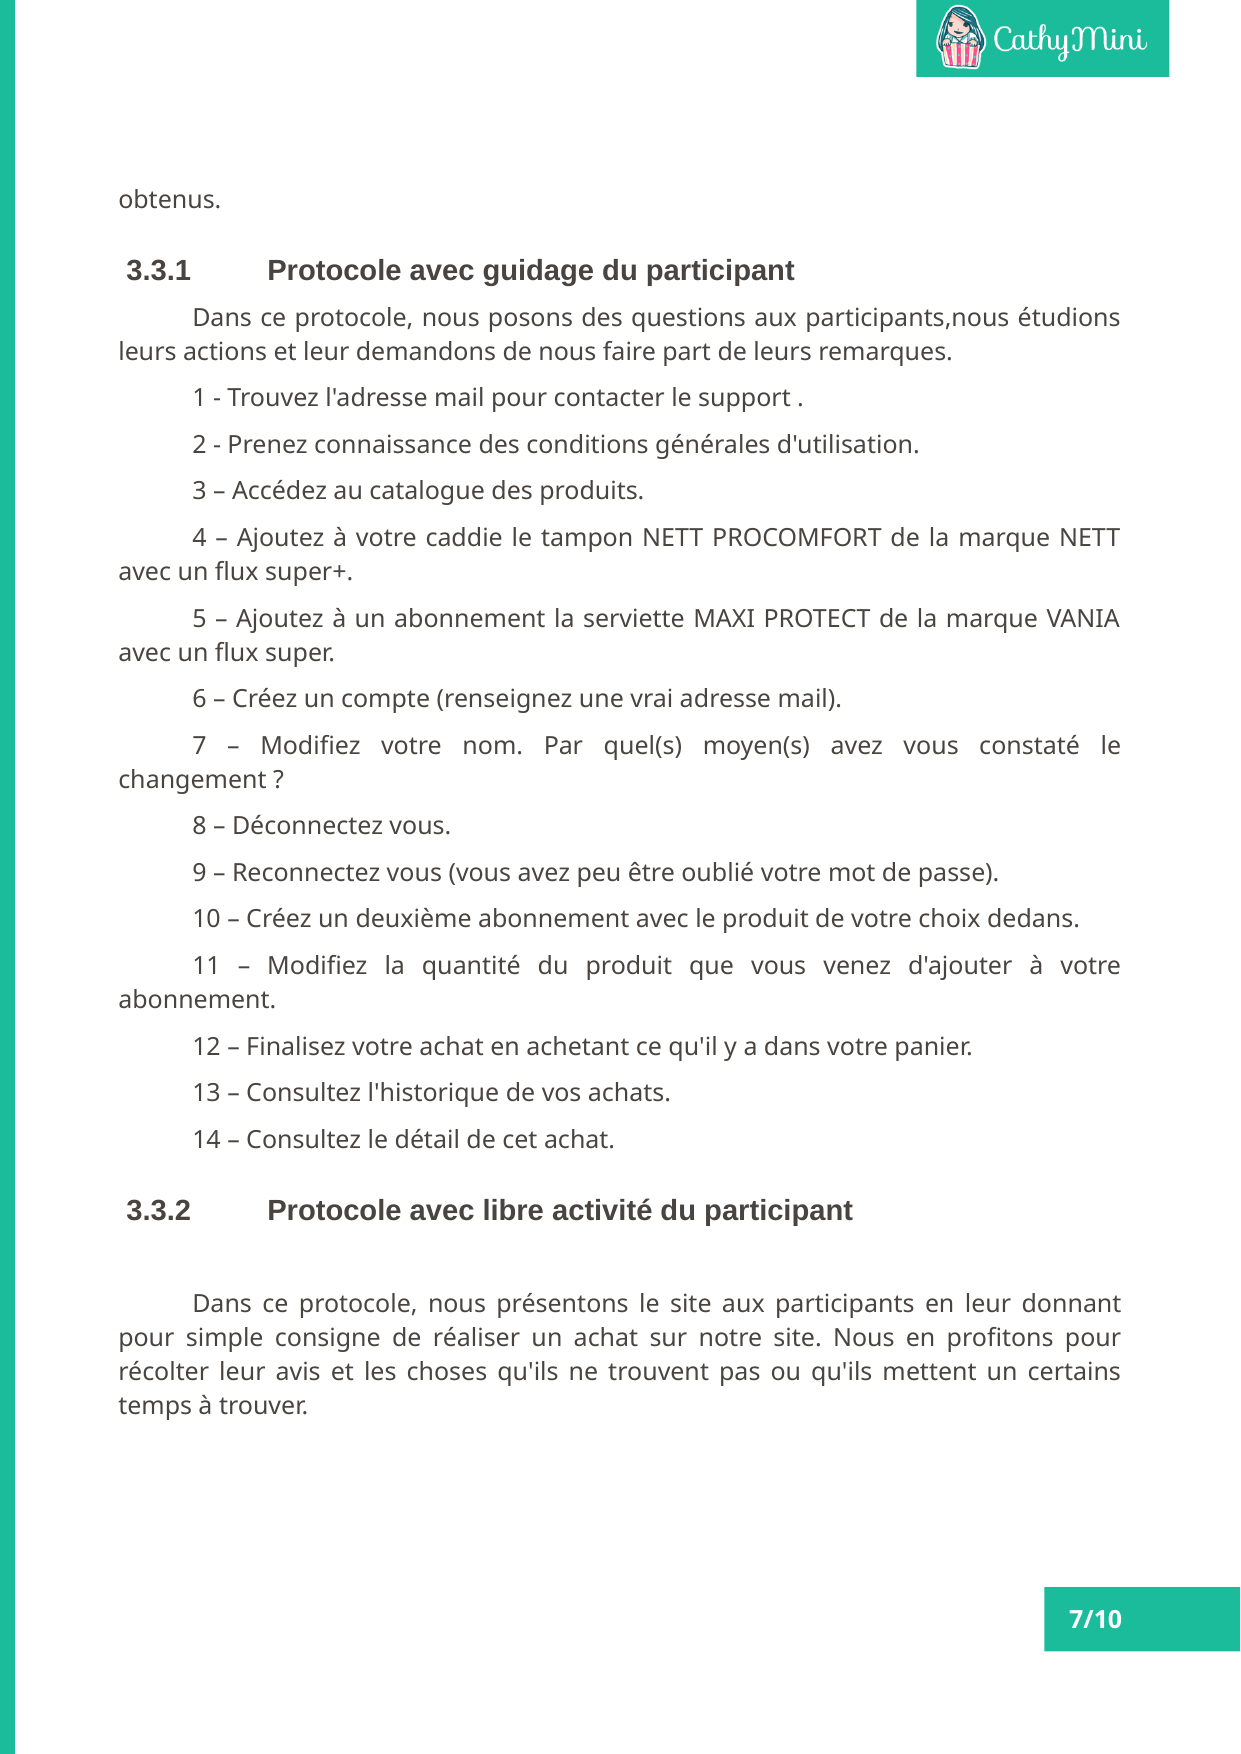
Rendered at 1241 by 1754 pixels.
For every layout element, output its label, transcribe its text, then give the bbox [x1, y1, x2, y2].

text 9 – Reconnectez vous (vous avez peu être oublié votre mot de passe). [118, 854, 1122, 889]
text 10 – Créez un deuxième abonnement avec le produit de votre choix dedans. [118, 901, 1122, 935]
text 1 - Trouvez l'adresse mail pour contacter le support . [118, 380, 1122, 414]
text 14 – Consultez le détail de cet achat. [118, 1121, 1122, 1156]
text 13 – Consultez l'historique de vos achats. [118, 1075, 1122, 1109]
text 5 – Ajoutez à un abonnement la serviette MAXI PROTECT de la marque VANIA avec un flux super. [118, 600, 1122, 668]
text 6 – Créez un compte (renseignez une vrai adresse mail). [118, 681, 1122, 715]
text Dans ce protocole, nous posons des questions aux participants,nous étudions leurs actions et leur demandons de nous faire part de leurs remarques. [118, 299, 1122, 367]
picture [929, 0, 1156, 73]
subtitle Protocole avec guidage du participant [118, 253, 1122, 287]
text 2 - Prenez connaissance des conditions générales d'utilisation. [118, 426, 1122, 461]
text obtenus. [118, 182, 1122, 216]
text 4 – Ajoutez à votre caddie le tampon NETT PROCOMFORT de la marque NETT avec un flux super+. [118, 519, 1122, 588]
text 3 – Accédez au catalogue des produits. [118, 473, 1122, 507]
subtitle Protocole avec libre activité du participant [118, 1193, 1122, 1227]
text 8 – Déconnectez vous. [118, 808, 1122, 842]
text Dans ce protocole, nous présentons le site aux participants en leur donnant pour simple consigne de réaliser un achat sur notre site. Nous en profitons pour récolter leur avis et les choses qu'ils ne trouvent pas ou qu'ils mettent un certains temps à trouver. [118, 1286, 1122, 1422]
text 7 – Modifiez votre nom. Par quel(s) moyen(s) avez vous constaté le changement ? [118, 727, 1122, 796]
text 12 – Finalisez votre achat en achetant ce qu'il y a dans votre panier. [118, 1028, 1122, 1062]
text 11 – Modifiez la quantité du produit que vous venez d'ajouter à votre abonnement. [118, 948, 1122, 1016]
